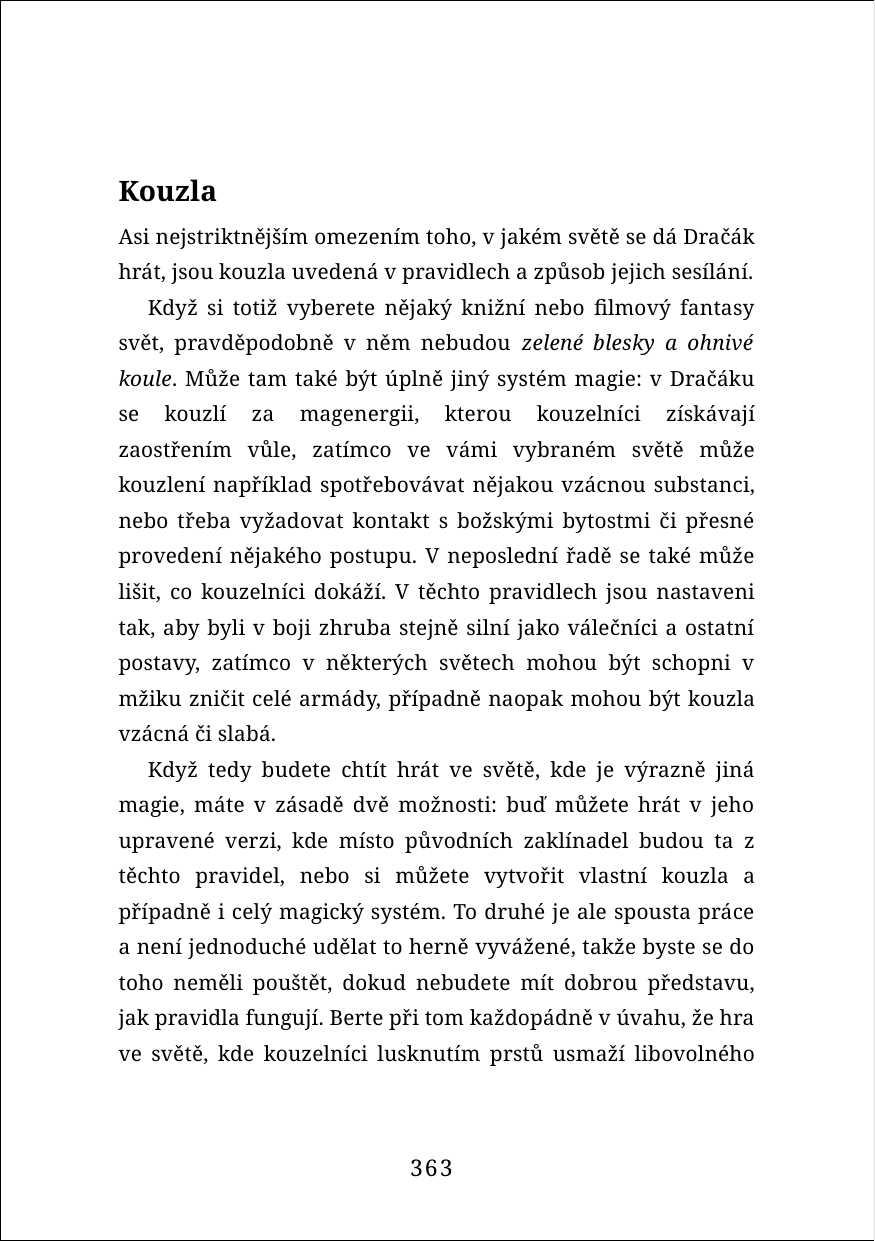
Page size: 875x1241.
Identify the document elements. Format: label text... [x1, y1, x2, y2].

subtitle Kouzla [118, 172, 756, 210]
text Asi nejstriktnějším omezením toho, v jakém světě se dá Dračák hrát, jsou kouzla uvedená v pravidlech a způsob jejich sesílání. Když si totiž vyberete nějaký knižní nebo filmový fantasy svět, pravděpodobně v něm nebudou zelené blesky a ohnivé koule. Může tam také být úplně jiný systém magie: v Dračáku se kouzlí za magenergii, kterou kouzelníci získávají zaostřením vůle, zatímco ve vámi vybraném světě může kouzlení například spotřebovávat nějakou vzácnou substanci, nebo třeba vyžadovat kontakt s božskými bytostmi či přesné provedení nějakého postupu. V neposlední řadě se také může lišit, co kouzelníci dokáží. V těchto pravidlech jsou nastaveni tak, aby byli v boji zhruba stejně silní jako válečníci a ostatní postavy, zatímco v některých světech mohou být schopni v mžiku zničit celé armády, případně naopak mohou být kouzla vzácná či slabá. Když tedy budete chtít hrát ve světě, kde je výrazně jiná magie, máte v zásadě dvě možnosti: buď můžete hrát v jeho upravené verzi, kde místo původních zaklínadel budou ta z těchto pravidel, nebo si můžete vytvořit vlastní kouzla a případně i celý magický systém. To druhé je ale spousta práce a není jednoduché udělat to herně vyvážené, takže byste se do toho neměli pouštět, dokud nebudete mít dobrou představu, jak pravidla fungují. Berte při tom každopádně v úvahu, že hra ve světě, kde kouzelníci lusknutím prstů usmaží libovolného [118, 222, 756, 1067]
